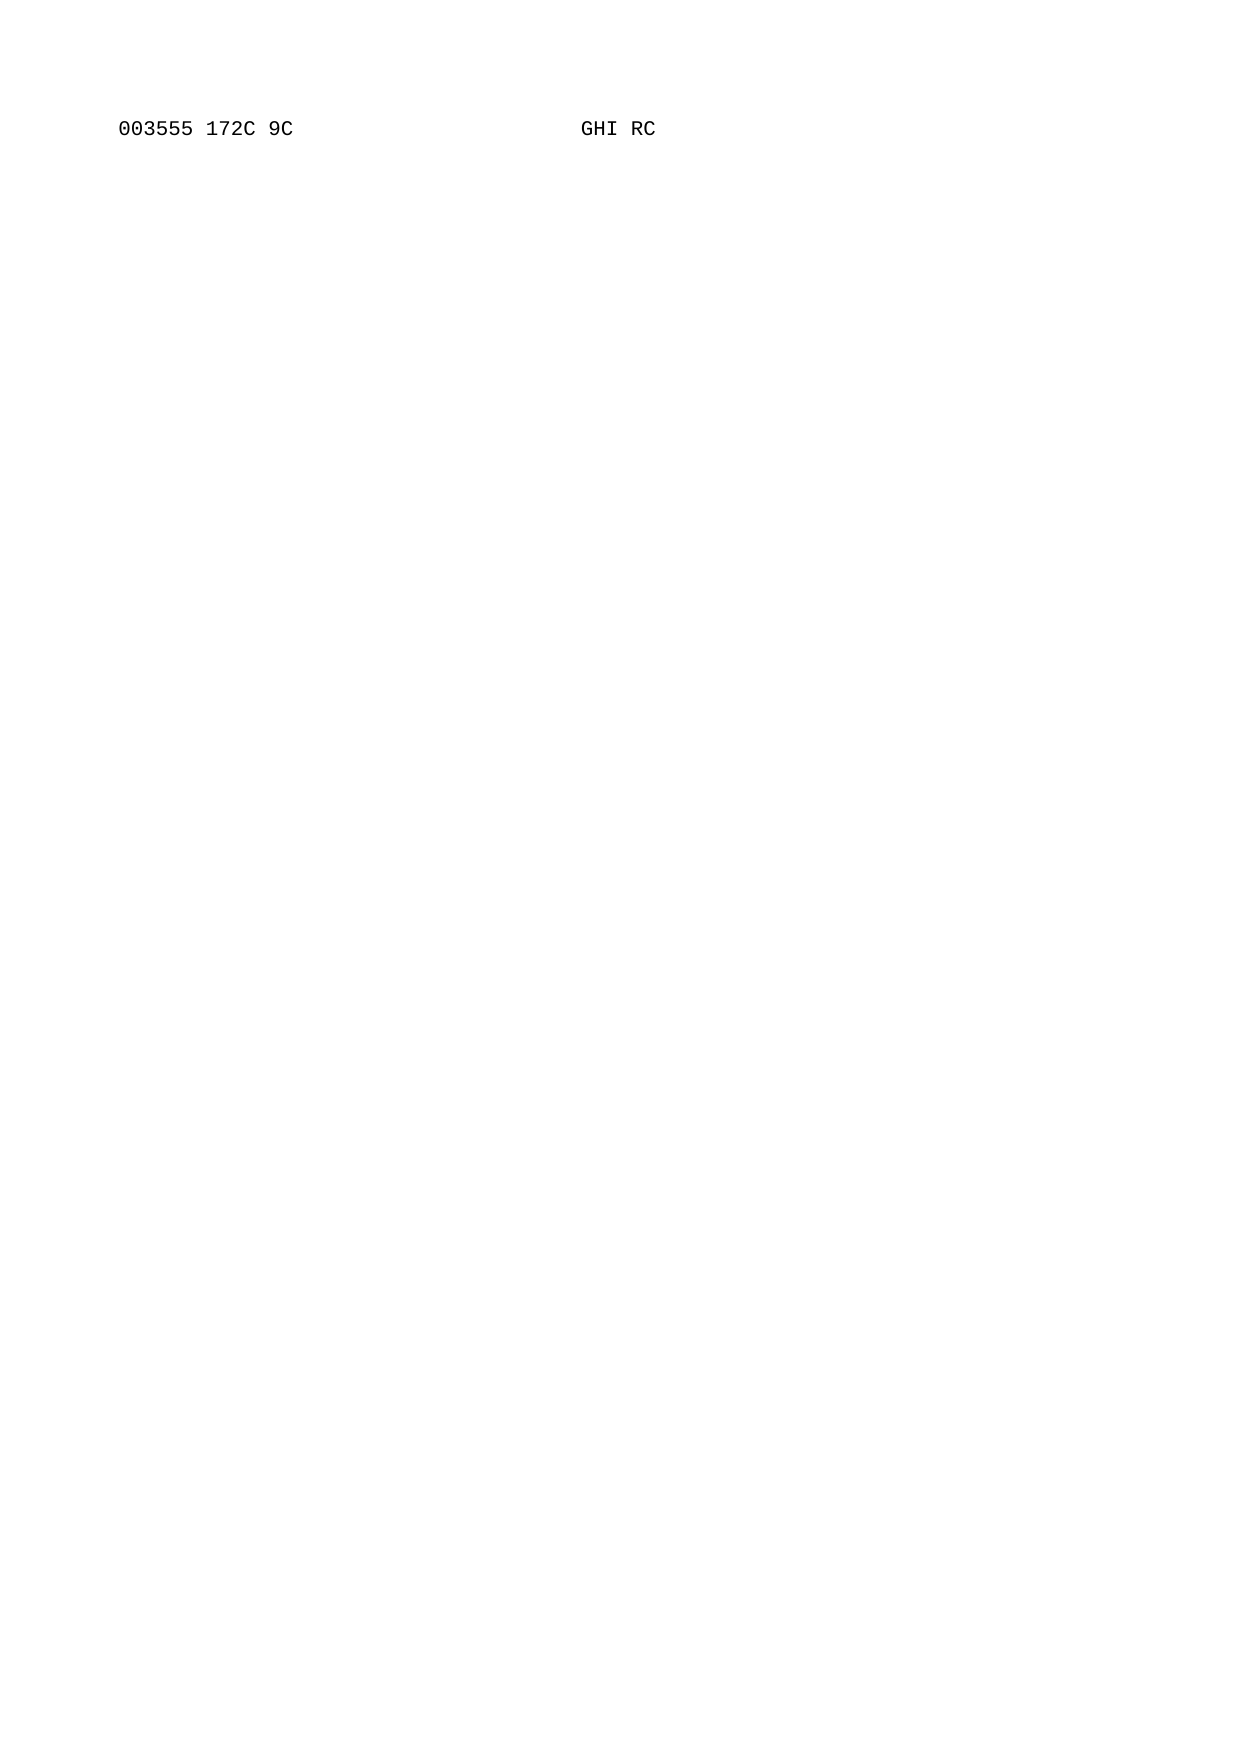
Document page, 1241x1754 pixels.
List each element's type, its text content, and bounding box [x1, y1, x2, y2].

text 003555 172C 9C GHI RC [118, 118, 1122, 142]
